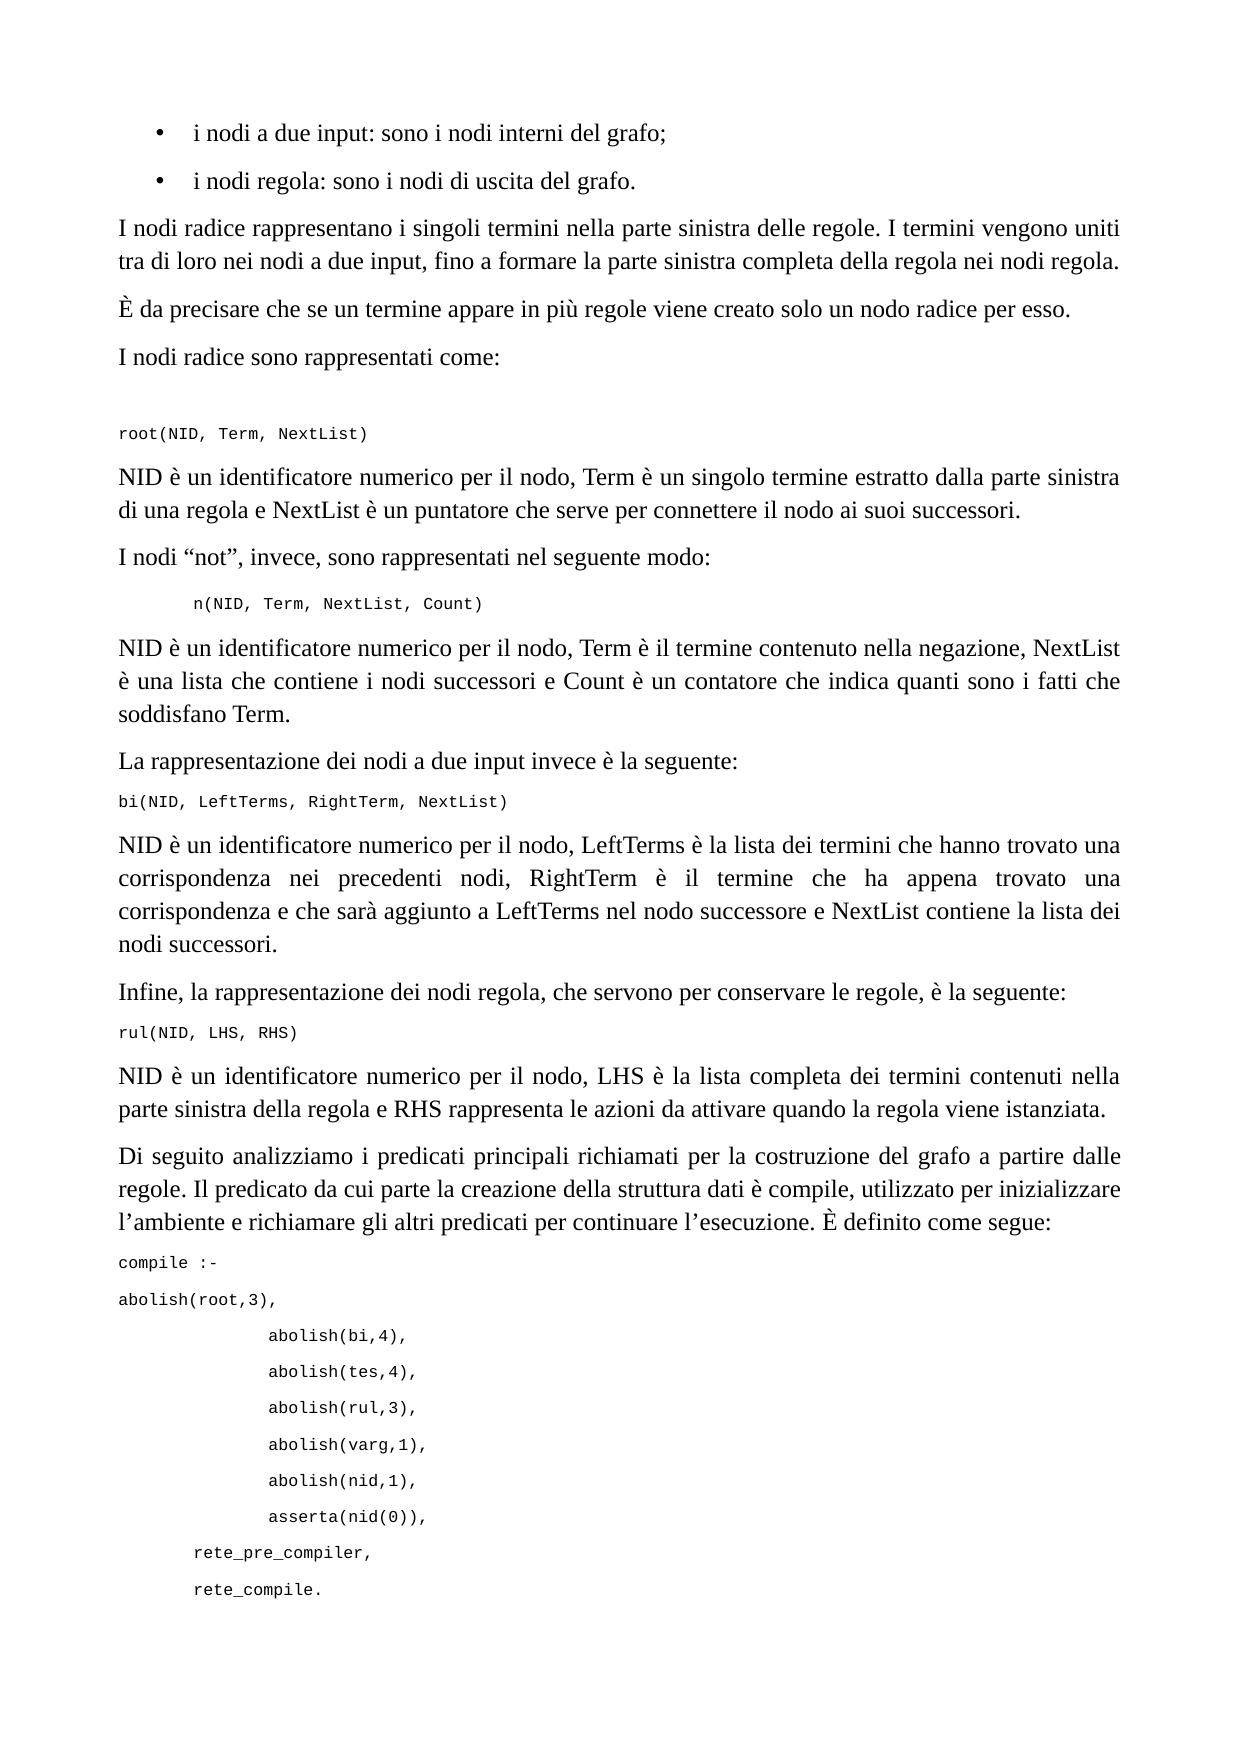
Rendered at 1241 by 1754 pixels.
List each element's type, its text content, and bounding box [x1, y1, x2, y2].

text abolish(root,3), [118, 1291, 1122, 1310]
text abolish(bi,4), [118, 1327, 1122, 1346]
text abolish(nid,1), [118, 1472, 1122, 1491]
text È da precisare che se un termine appare in più regole viene creato solo un nodo radice per esso. [118, 294, 1122, 323]
text La rappresentazione dei nodi a due input invece è la seguente: [118, 746, 1122, 775]
text abolish(rul,3), [118, 1400, 1122, 1419]
list i nodi regola: sono i nodi di uscita del grafo. [156, 166, 1122, 194]
text I nodi radice sono rappresentati come: [118, 342, 1122, 370]
text NID è un identificatore numerico per il nodo, Term è il termine contenuto nella negazione, NextList è una lista che contiene i nodi successori e Count è un contatore che indica quanti sono i fatti che soddisfano Term. [118, 633, 1122, 727]
text bi(NID, LeftTerms, RightTerm, NextList) [118, 794, 1122, 813]
list i nodi a due input: sono i nodi interni del grafo; [156, 118, 1122, 147]
text rul(NID, LHS, RHS) [118, 1024, 1122, 1043]
text NID è un identificatore numerico per il nodo, LeftTerms è la lista dei termini che hanno trovato una corrispondenza nei precedenti nodi, RightTerm è il termine che ha appena trovato una corrispondenza e che sarà aggiunto a LeftTerms nel nodo successore e NextList contiene la lista dei nodi successori. [118, 830, 1122, 958]
text NID è un identificatore numerico per il nodo, LHS è la lista completa dei termini contenuti nella parte sinistra della regola e RHS rappresenta le azioni da attivare quando la regola viene istanziata. [118, 1061, 1122, 1122]
text asserta(nid(0)), [118, 1509, 1122, 1528]
text n(NID, Term, NextList, Count) [118, 590, 1122, 614]
text compile :- [118, 1255, 1122, 1274]
text I nodi “not”, invece, sono rappresentati nel seguente modo: [118, 542, 1122, 571]
text abolish(varg,1), [118, 1436, 1122, 1455]
text I nodi radice rappresentano i singoli termini nella parte sinistra delle regole. I termini vengono uniti tra di loro nei nodi a due input, fino a formare la parte sinistra completa della regola nei nodi regola. [118, 213, 1122, 275]
text Infine, la rappresentazione dei nodi regola, che servono per conservare le regole, è la seguente: [118, 977, 1122, 1006]
text NID è un identificatore numerico per il nodo, Term è un singolo termine estratto dalla parte sinistra di una regola e NextList è un puntatore che serve per connettere il nodo ai suoi successori. [118, 462, 1122, 523]
text abolish(tes,4), [118, 1364, 1122, 1383]
text rete_pre_compiler, [118, 1545, 1122, 1564]
text root(NID, Term, NextList) [118, 425, 1122, 444]
text rete_compile. [118, 1581, 1122, 1600]
text Di seguito analizziamo i predicati principali richiamati per la costruzione del grafo a partire dalle regole. Il predicato da cui parte la creazione della struttura dati è compile, utilizzato per inizializzare l’ambiente e richiamare gli altri predicati per continuare l’esecuzione. È definito come segue: [118, 1141, 1122, 1236]
